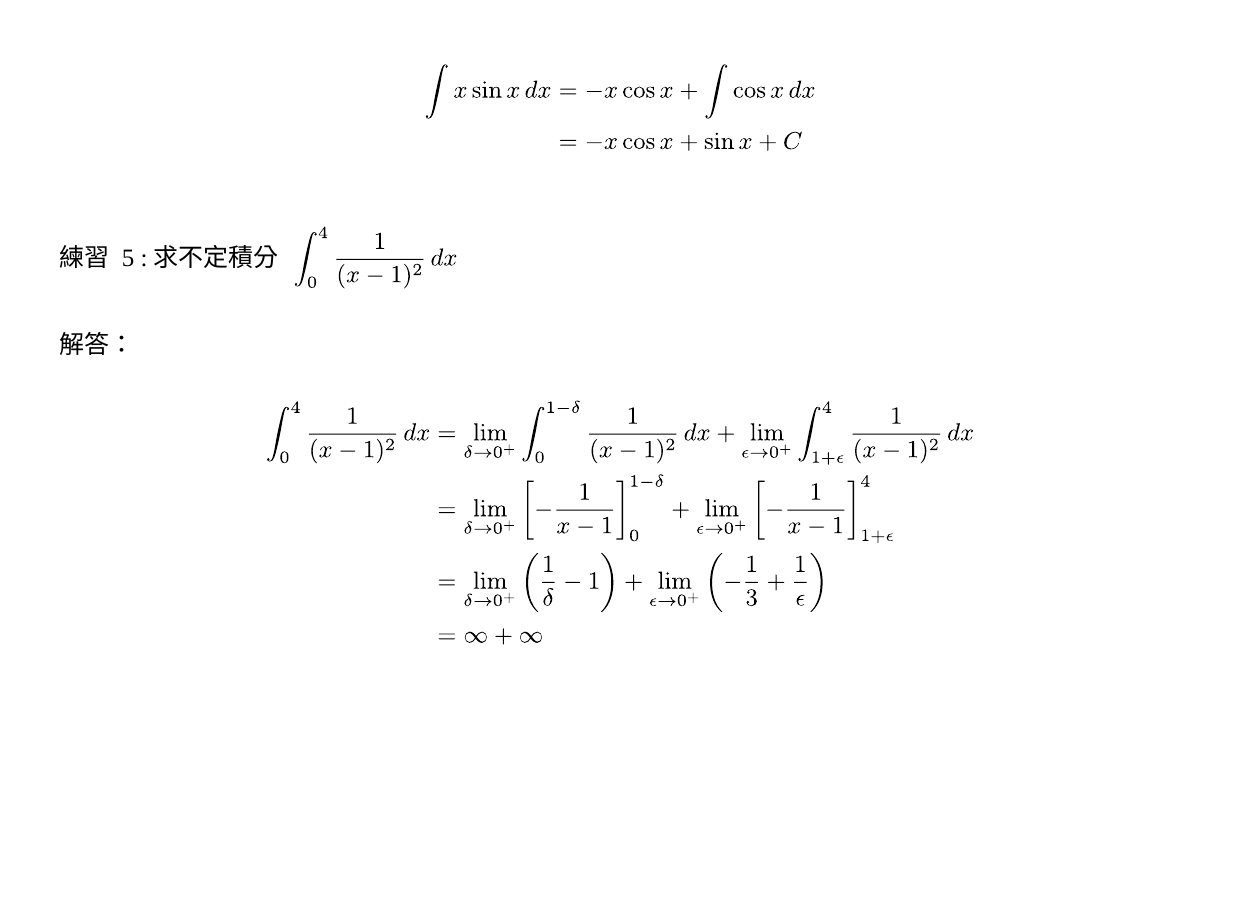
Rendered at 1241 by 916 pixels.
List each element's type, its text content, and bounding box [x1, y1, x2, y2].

text 練習 5 : 求不定積分 [59, 223, 1181, 292]
text 解答： [59, 324, 1181, 361]
